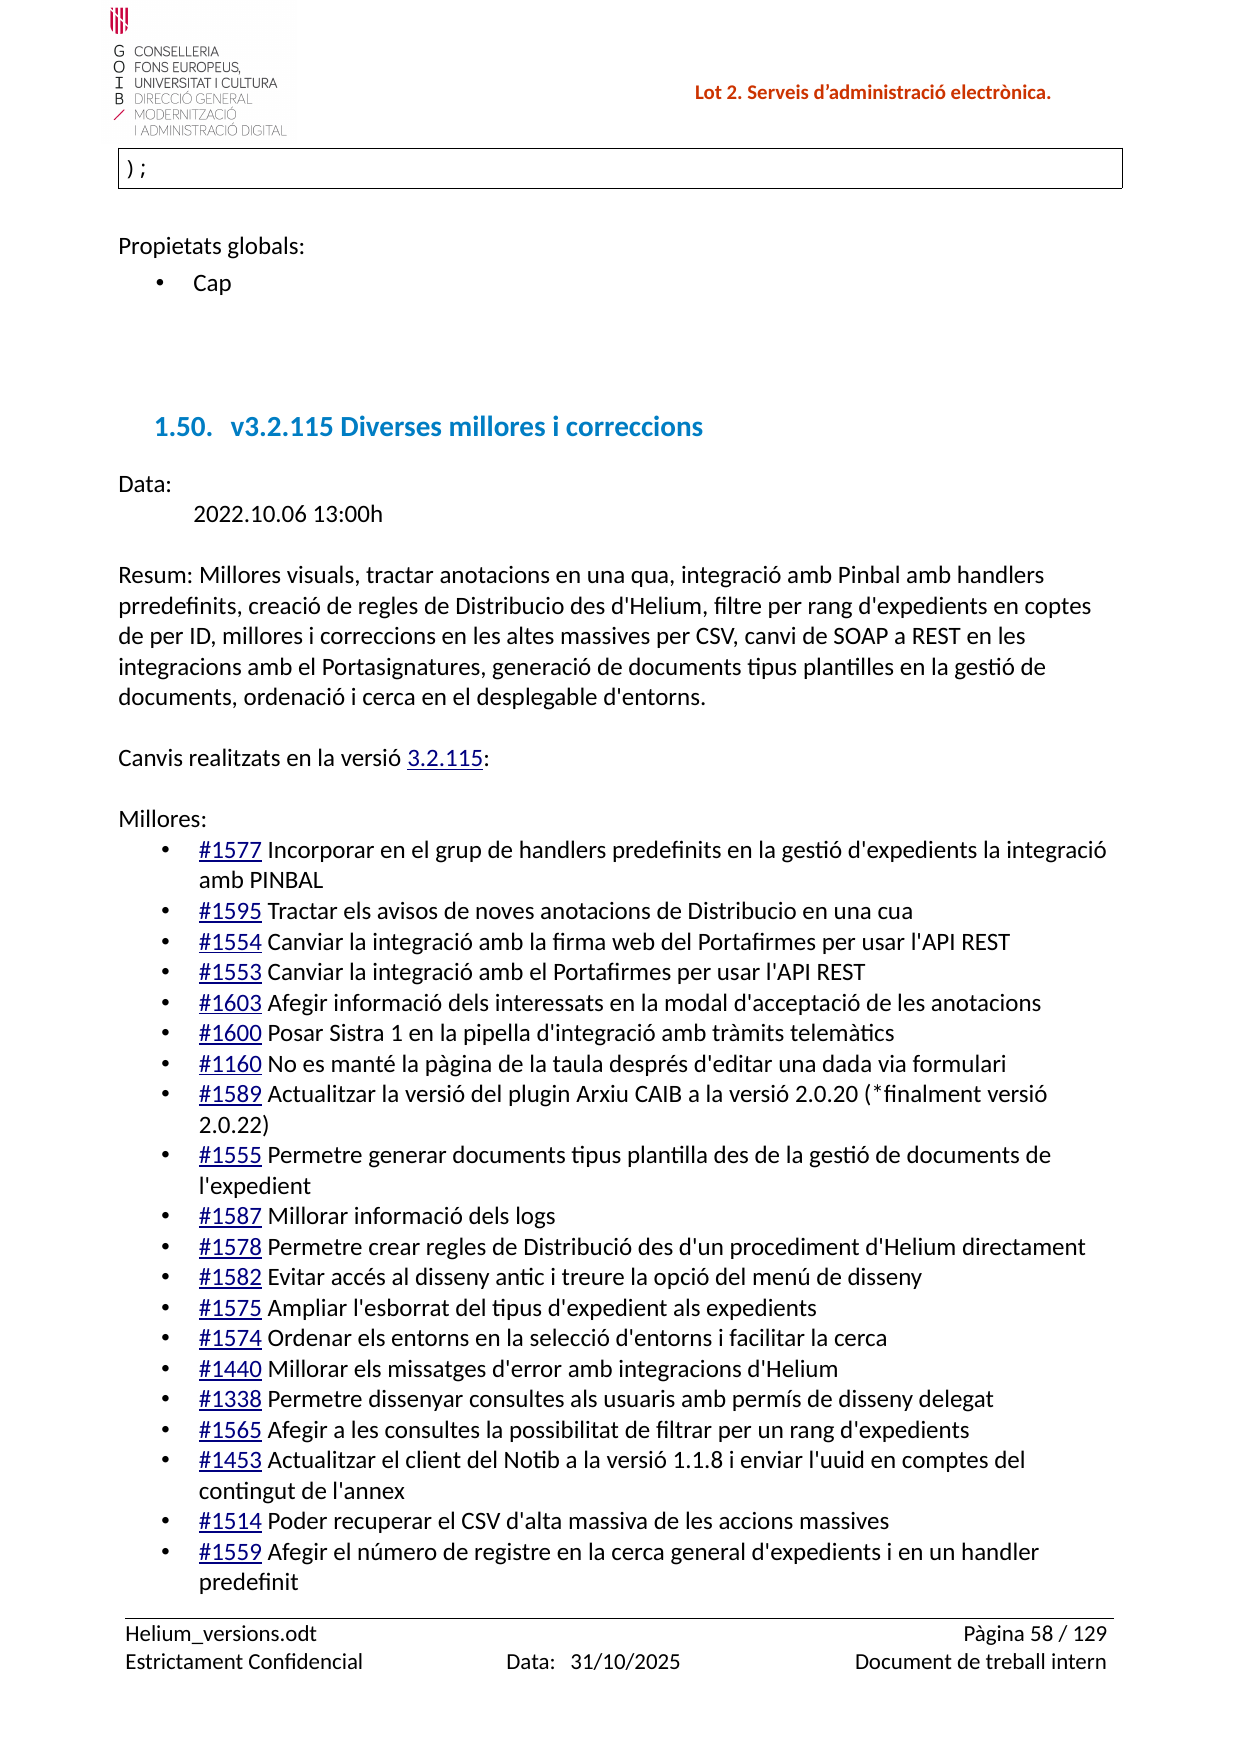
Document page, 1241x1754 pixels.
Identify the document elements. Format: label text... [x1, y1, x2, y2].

list #1582 Evitar accés al disseny antic i treure la opció del menú de disseny [161, 1261, 1122, 1292]
list #1589 Actualitzar la versió del plugin Arxiu CAIB a la versió 2.0.20 (*finalment versió 2.0.22) [161, 1078, 1122, 1139]
text Canvis realitzats en la versió 3.2.115: [118, 742, 1122, 773]
table_header ); [119, 149, 1122, 188]
list #1338 Permetre dissenyar consultes als usuaris amb permís de disseny delegat [161, 1383, 1122, 1414]
list #1578 Permetre crear regles de Distribució des d'un procediment d'Helium directament [161, 1231, 1122, 1261]
text 2022.10.06 13:00h [118, 498, 1122, 529]
list #1559 Afegir el número de registre en la cerca general d'expedients i en un handler predefinit [161, 1536, 1122, 1597]
list #1587 Millorar informació dels logs [161, 1200, 1122, 1231]
text Millores: [118, 803, 1122, 834]
list #1577 Incorporar en el grup de handlers predefinits en la gestió d'expedients la integració amb PINBAL [161, 834, 1122, 895]
list #1595 Tractar els avisos de noves anotacions de Distribucio en una cua [161, 895, 1122, 926]
list #1603 Afegir informació dels interessats en la modal d'acceptació de les anotacions [161, 987, 1122, 1017]
list #1453 Actualitzar el client del Notib a la versió 1.1.8 i enviar l'uuid en comptes del contingut de l'annex [161, 1444, 1122, 1506]
list #1554 Canviar la integració amb la firma web del Portafirmes per usar l'API REST [161, 926, 1122, 956]
list #1514 Poder recuperar el CSV d'alta massiva de les accions massives [161, 1506, 1122, 1536]
list #1574 Ordenar els entorns en la selecció d'entorns i facilitar la cerca [161, 1322, 1122, 1353]
text Data: [118, 468, 1122, 498]
text Propietats globals: [118, 230, 1122, 261]
subtitle v3.2.115 Diverses millores i correccions [153, 408, 1122, 444]
list #1600 Posar Sistra 1 en la pipella d'integració amb tràmits telemàtics [161, 1017, 1122, 1048]
list #1575 Ampliar l'esborrat del tipus d'expedient als expedients [161, 1292, 1122, 1322]
list #1555 Permetre generar documents tipus plantilla des de la gestió de documents de l'expedient [161, 1139, 1122, 1200]
list #1160 No es manté la pàgina de la taula després d'editar una dada via formulari [161, 1048, 1122, 1078]
list #1440 Millorar els missatges d'error amb integracions d'Helium [161, 1353, 1122, 1383]
list #1553 Canviar la integració amb el Portafirmes per usar l'API REST [161, 956, 1122, 987]
picture [100, 0, 297, 144]
list #1565 Afegir a les consultes la possibilitat de filtrar per un rang d'expedients [161, 1414, 1122, 1444]
text Resum: Millores visuals, tractar anotacions en una qua, integració amb Pinbal amb handlers prredefinits, creació de regles de Distribucio des d'Helium, filtre per rang d'expedients en coptes de per ID, millores i correccions en les altes massives per CSV, canvi de SOAP a REST en les integracions amb el Portasignatures, generació de documents tipus plantilles en la gestió de documents, ordenació i cerca en el desplegable d'entorns. [118, 559, 1122, 712]
list Cap [156, 267, 1122, 297]
